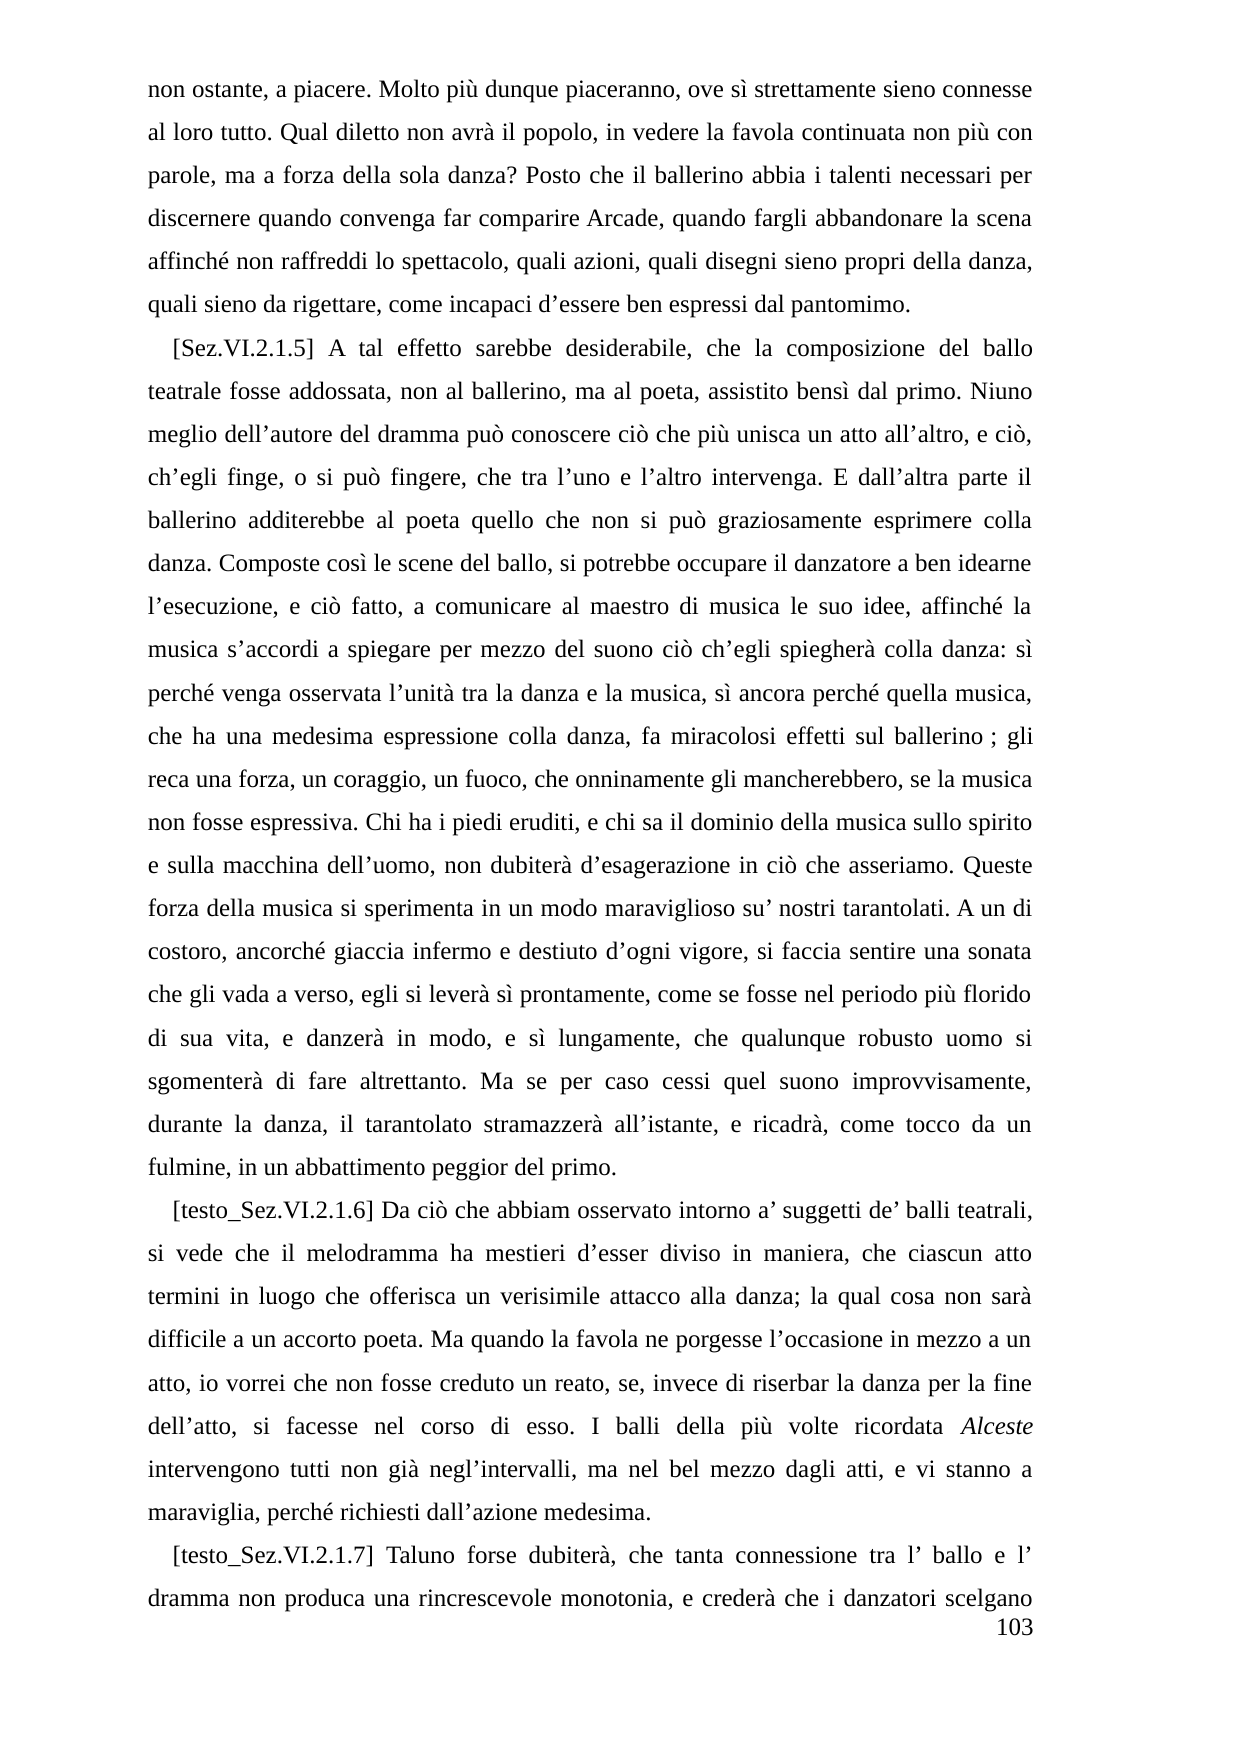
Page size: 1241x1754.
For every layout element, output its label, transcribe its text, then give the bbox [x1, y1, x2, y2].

text [Sez.VI.2.1.5] A tal effetto sarebbe desiderabile, che la composizione del ballo teatrale fosse addossata, non al ballerino, ma al poeta, assistito bensì dal primo. Niuno meglio dell’autore del dramma può conoscere ciò che più unisca un atto all’altro, e ciò, ch’egli finge, o si può fingere, che tra l’uno e l’altro intervenga. E dall’altra parte il ballerino additerebbe al poeta quello che non si può graziosamente esprimere colla danza. Composte così le scene del ballo, si potrebbe occupare il danzatore a ben idearne l’esecuzione, e ciò fatto, a comunicare al maestro di musica le suo idee, affinché la musica s’accordi a spiegare per mezzo del suono ciò ch’egli spiegherà colla danza: sì perché venga osservata l’unità tra la danza e la musica, sì ancora perché quella musica, che ha una medesima espressione colla danza, fa miracolosi effetti sul ballerino ; gli reca una forza, un coraggio, un fuoco, che onninamente gli mancherebbero, se la musica non fosse espressiva. Chi ha i piedi eruditi, e chi sa il dominio della musica sullo spirito e sulla macchina dell’uomo, non dubiterà d’esagerazione in ciò che asseriamo. Queste forza della musica si sperimenta in un modo maraviglioso su’ nostri tarantolati. A un di costoro, ancorché giaccia infermo e destiuto d’ogni vigore, si faccia sentire una sonata che gli vada a verso, egli si leverà sì prontamente, come se fosse nel periodo più florido di sua vita, e danzerà in modo, e sì lungamente, che qualunque robusto uomo si sgomenterà di fare altrettanto. Ma se per caso cessi quel suono improvvisamente, durante la danza, il tarantolato stramazzerà all’istante, e ricadrà, come tocco da un fulmine, in un abbattimento peggior del primo. [148, 333, 1033, 1181]
text [testo_Sez.VI.2.1.7] Taluno forse dubiterà, che tanta connessione tra l’ ballo e l’ dramma non produca una rincrescevole monotonia, e crederà che i danzatori scelgano [148, 1540, 1033, 1612]
text non ostante, a piacere. Molto più dunque piaceranno, ove sì strettamente sieno connesse al loro tutto. Qual diletto non avrà il popolo, in vedere la favola continuata non più con parole, ma a forza della sola danza? Posto che il ballerino abbia i talenti necessari per discernere quando convenga far comparire Arcade, quando fargli abbandonare la scena affinché non raffreddi lo spettacolo, quali azioni, quali disegni sieno propri della danza, quali sieno da rigettare, come incapaci d’essere ben espressi dal pantomimo. [148, 74, 1033, 318]
text [testo_Sez.VI.2.1.6] Da ciò che abbiam osservato intorno a’ suggetti de’ balli teatrali, si vede che il melodramma ha mestieri d’esser diviso in maniera, che ciascun atto termini in luogo che offerisca un verisimile attacco alla danza; la qual cosa non sarà difficile a un accorto poeta. Ma quando la favola ne porgesse l’occasione in mezzo a un atto, io vorrei che non fosse creduto un reato, se, invece di riserbar la danza per la fine dell’atto, si facesse nel corso di esso. I balli della più volte ricordata Alceste intervengono tutti non già negl’intervalli, ma nel bel mezzo dagli atti, e vi stanno a maraviglia, perché richiesti dall’azione medesima. [148, 1195, 1033, 1526]
